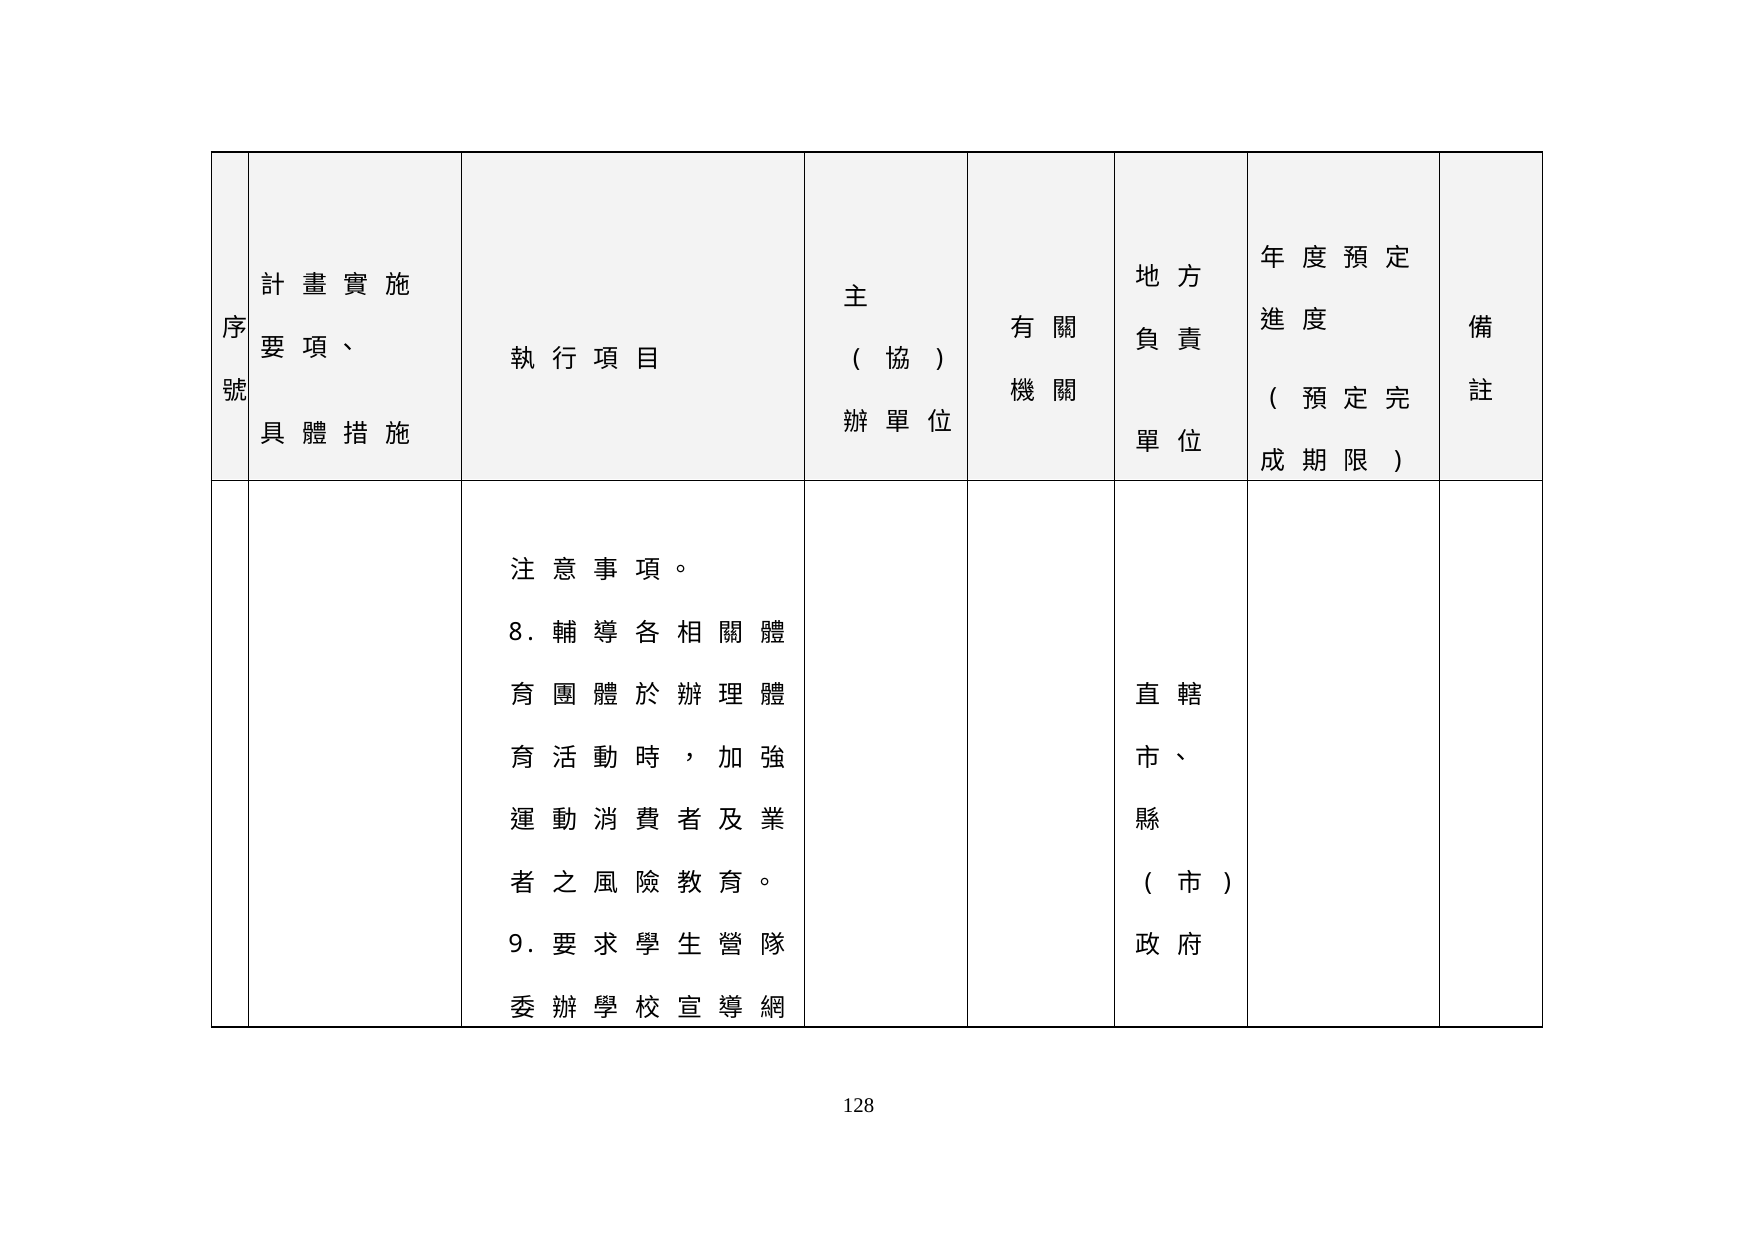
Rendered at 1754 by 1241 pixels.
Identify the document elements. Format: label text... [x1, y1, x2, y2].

table_cell [1248, 481, 1439, 1026]
table_cell 注意事項。 8.輔導各相關體育團體於辦理體育活動時，加強運動消費者及業者之風險教育。 9.要求學生營隊委辦學校宣導網 [462, 481, 804, 1026]
table_header 年度預定進度 (預定完成期限) [1248, 153, 1439, 479]
table_header 主(協)辦單位 [805, 153, 967, 479]
table_header 執行項目 [462, 153, 804, 479]
table_cell [1440, 481, 1542, 1026]
table_cell [968, 481, 1114, 1026]
table_cell [805, 481, 967, 1026]
table_cell [249, 481, 461, 1026]
table_header 備註 [1440, 153, 1542, 479]
table_header 計畫實施要項、 具體措施 [249, 153, 461, 479]
table_header 地方負責 單位 [1115, 153, 1247, 479]
table_header 序號 [212, 153, 248, 479]
table_cell [212, 481, 248, 1026]
table_cell 直轄市、縣(市)政府 [1115, 481, 1247, 1026]
table_header 有關機關 [968, 153, 1114, 479]
